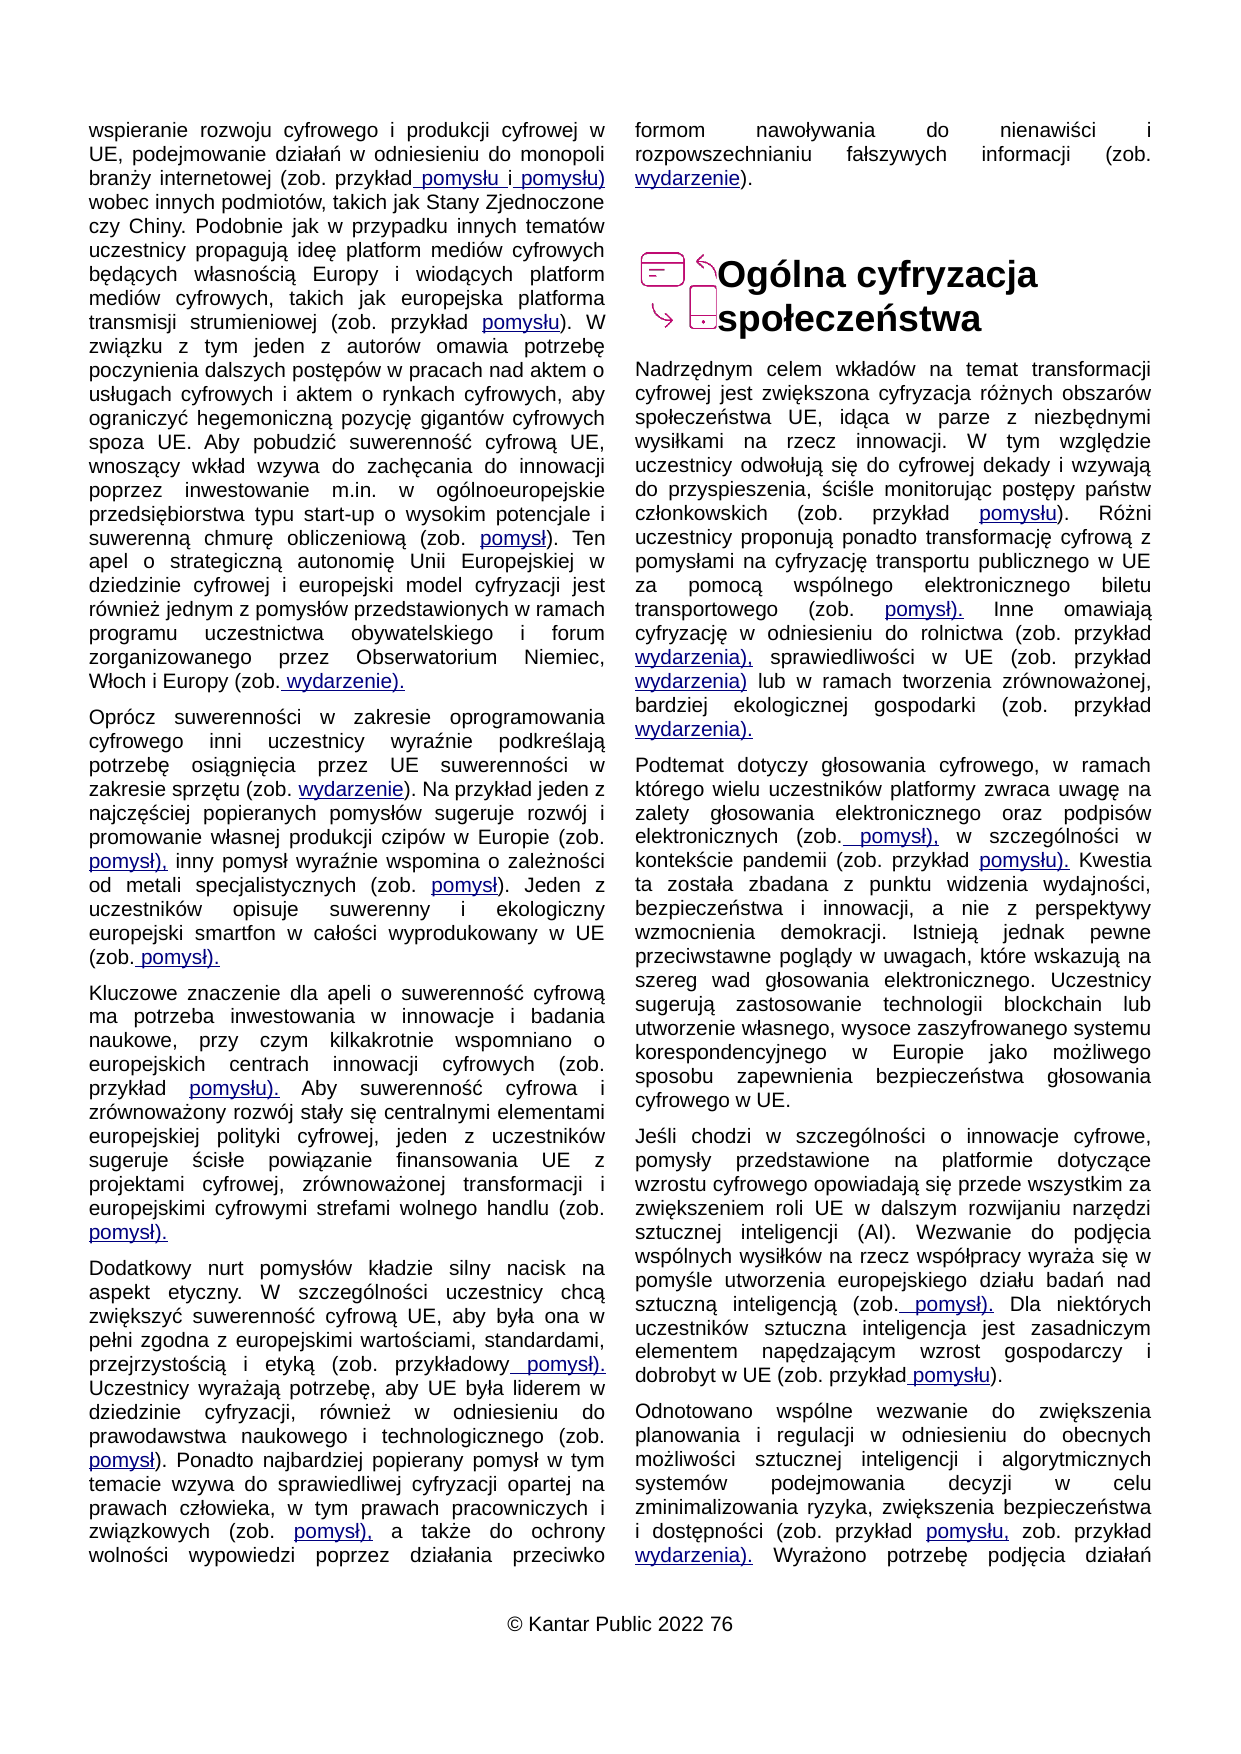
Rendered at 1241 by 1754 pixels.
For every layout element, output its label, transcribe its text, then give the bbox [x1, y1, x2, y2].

text Nadrzędnym celem wkładów na temat transformacji cyfrowej jest zwiększona cyfryzacja różnych obszarów społeczeństwa UE, idąca w parze z niezbędnymi wysiłkami na rzecz innowacji. W tym względzie uczestnicy odwołują się do cyfrowej dekady i wzywają do przyspieszenia, ściśle monitorując postępy państw członkowskich (zob. przykład pomysłu). Różni uczestnicy proponują ponadto transformację cyfrową z pomysłami na cyfryzację transportu publicznego w UE za pomocą wspólnego elektronicznego biletu transportowego (zob. pomysł). Inne omawiają cyfryzację w odniesieniu do rolnictwa (zob. przykład wydarzenia), sprawiedliwości w UE (zob. przykład wydarzenia) lub w ramach tworzenia zrównoważonej, bardziej ekologicznej gospodarki (zob. przykład wydarzenia). [635, 357, 1152, 741]
text Oprócz suwerenności w zakresie oprogramowania cyfrowego inni uczestnicy wyraźnie podkreślają potrzebę osiągnięcia przez UE suwerenności w zakresie sprzętu (zob. wydarzenie). Na przykład jeden z najczęściej popieranych pomysłów sugeruje rozwój i promowanie własnej produkcji czipów w Europie (zob. pomysł), inny pomysł wyraźnie wspomina o zależności od metali specjalistycznych (zob. pomysł). Jeden z uczestników opisuje suwerenny i ekologiczny europejski smartfon w całości wyprodukowany w UE (zob. pomysł). [88, 705, 605, 968]
text Jeśli chodzi w szczególności o innowacje cyfrowe, pomysły przedstawione na platformie dotyczące wzrostu cyfrowego opowiadają się przede wszystkim za zwiększeniem roli UE w dalszym rozwijaniu narzędzi sztucznej inteligencji (AI). Wezwanie do podjęcia wspólnych wysiłków na rzecz współpracy wyraża się w pomyśle utworzenia europejskiego działu badań nad sztuczną inteligencją (zob. pomysł). Dla niektórych uczestników sztuczna inteligencja jest zasadniczym elementem napędzającym wzrost gospodarczy i dobrobyt w UE (zob. przykład pomysłu). [635, 1124, 1152, 1387]
text Kluczowe znaczenie dla apeli o suwerenność cyfrową ma potrzeba inwestowania w innowacje i badania naukowe, przy czym kilkakrotnie wspomniano o europejskich centrach innowacji cyfrowych (zob. przykład pomysłu). Aby suwerenność cyfrowa i zrównoważony rozwój stały się centralnymi elementami europejskiej polityki cyfrowej, jeden z uczestników sugeruje ścisłe powiązanie finansowania UE z projektami cyfrowej, zrównoważonej transformacji i europejskimi cyfrowymi strefami wolnego handlu (zob. pomysł). [88, 980, 605, 1244]
text Podtemat dotyczy głosowania cyfrowego, w ramach którego wielu uczestników platformy zwraca uwagę na zalety głosowania elektronicznego oraz podpisów elektronicznych (zob. pomysł), w szczególności w kontekście pandemii (zob. przykład pomysłu). Kwestia ta została zbadana z punktu widzenia wydajności, bezpieczeństwa i innowacji, a nie z perspektywy wzmocnienia demokracji. Istnieją jednak pewne przeciwstawne poglądy w uwagach, które wskazują na szereg wad głosowania elektronicznego. Uczestnicy sugerują zastosowanie technologii blockchain lub utworzenie własnego, wysoce zaszyfrowanego systemu korespondencyjnego w Europie jako możliwego sposobu zapewnienia bezpieczeństwa głosowania cyfrowego w UE. [635, 752, 1152, 1112]
text formom nawoływania do nienawiści i rozpowszechnianiu fałszywych informacji (zob. wydarzenie). [635, 118, 1152, 190]
text wspieranie rozwoju cyfrowego i produkcji cyfrowej w UE, podejmowanie działań w odniesieniu do monopoli branży internetowej (zob. przykład pomysłu i pomysłu) wobec innych podmiotów, takich jak Stany Zjednoczone czy Chiny. Podobnie jak w przypadku innych tematów uczestnicy propagują ideę platform mediów cyfrowych będących własnością Europy i wiodących platform mediów cyfrowych, takich jak europejska platforma transmisji strumieniowej (zob. przykład pomysłu). W związku z tym jeden z autorów omawia potrzebę poczynienia dalszych postępów w pracach nad aktem o usługach cyfrowych i aktem o rynkach cyfrowych, aby ograniczyć hegemoniczną pozycję gigantów cyfrowych spoza UE. Aby pobudzić suwerenność cyfrową UE, wnoszący wkład wzywa do zachęcania do innowacji poprzez inwestowanie m.in. w ogólnoeuropejskie przedsiębiorstwa typu start-up o wysokim potencjale i suwerenną chmurę obliczeniową (zob. pomysł). Ten apel o strategiczną autonomię Unii Europejskiej w dziedzinie cyfrowej i europejski model cyfryzacji jest również jednym z pomysłów przedstawionych w ramach programu uczestnictwa obywatelskiego i forum zorganizowanego przez Obserwatorium Niemiec, Włoch i Europy (zob. wydarzenie). [88, 118, 605, 693]
subtitle Ogólna cyfryzacja społeczeństwa [635, 253, 1152, 339]
picture [640, 252, 717, 329]
text Dodatkowy nurt pomysłów kładzie silny nacisk na aspekt etyczny. W szczególności uczestnicy chcą zwiększyć suwerenność cyfrową UE, aby była ona w pełni zgodna z europejskimi wartościami, standardami, przejrzystością i etyką (zob. przykładowy pomysł). Uczestnicy wyrażają potrzebę, aby UE była liderem w dziedzinie cyfryzacji, również w odniesieniu do prawodawstwa naukowego i technologicznego (zob. pomysł). Ponadto najbardziej popierany pomysł w tym temacie wzywa do sprawiedliwej cyfryzacji opartej na prawach człowieka, w tym prawach pracowniczych i związkowych (zob. pomysł), a także do ochrony wolności wypowiedzi poprzez działania przeciwko [88, 1256, 605, 1567]
text Odnotowano wspólne wezwanie do zwiększenia planowania i regulacji w odniesieniu do obecnych możliwości sztucznej inteligencji i algorytmicznych systemów podejmowania decyzji w celu zminimalizowania ryzyka, zwiększenia bezpieczeństwa i dostępności (zob. przykład pomysłu, zob. przykład wydarzenia). Wyrażono potrzebę podjęcia działań [635, 1399, 1152, 1567]
